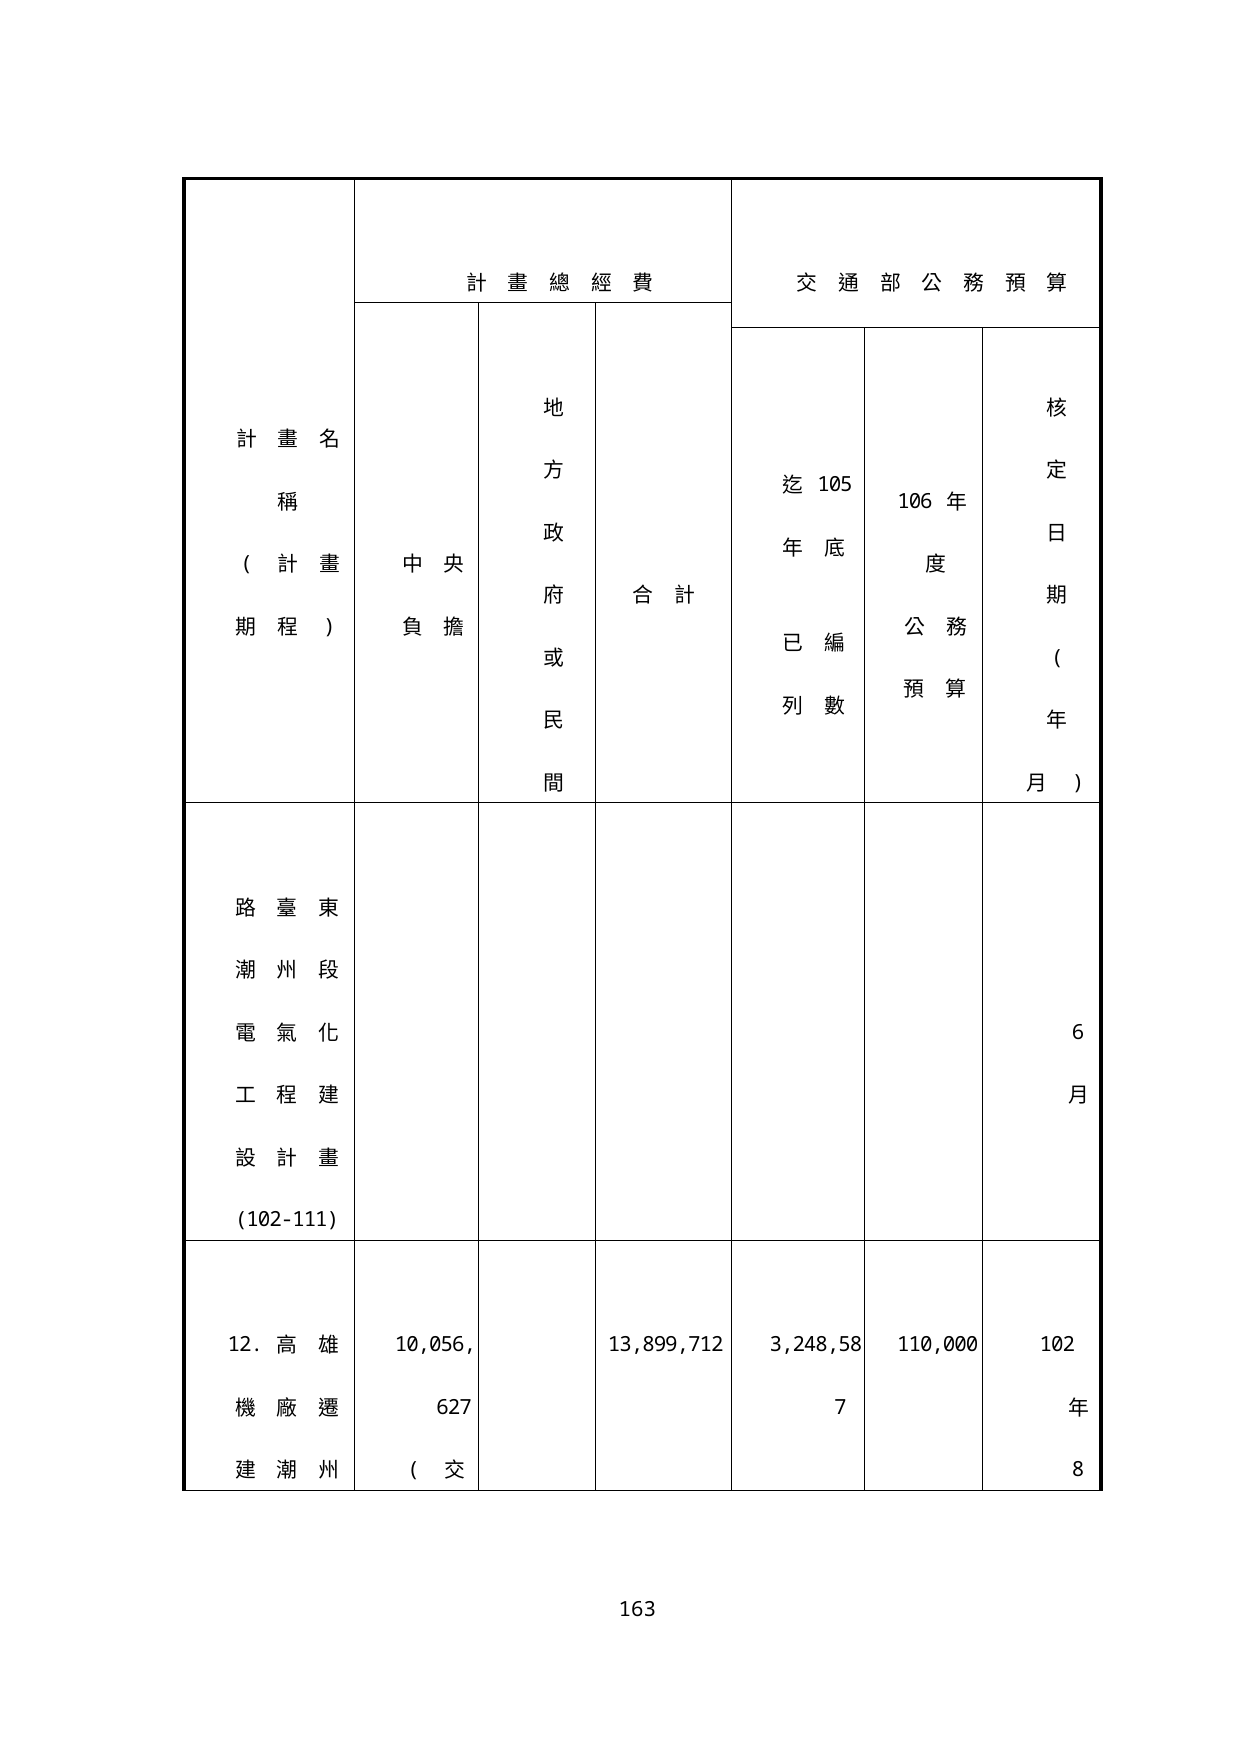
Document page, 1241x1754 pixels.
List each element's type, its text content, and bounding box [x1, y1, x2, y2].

table_header 交通部公務預算編列情形 [732, 180, 1099, 327]
table_cell 中央負擔 [355, 303, 478, 802]
table_cell 12.高雄機廠遷建潮州 [186, 1241, 354, 1490]
table_cell 6月 [983, 803, 1099, 1240]
table_cell 13,899,712 [596, 1241, 731, 1490]
table_cell 110,000 [865, 1241, 982, 1490]
table_cell 核定日期 (年月) [983, 328, 1099, 802]
table_cell 迄105年底 已編列數 [732, 328, 864, 802]
table_cell [479, 1241, 595, 1490]
table_cell [355, 803, 478, 1240]
table_cell 102年8 [983, 1241, 1099, 1490]
table_header 計畫總經費 [355, 180, 731, 302]
table_cell 3,248,587 [732, 1241, 864, 1490]
table_cell 10,056,627 (交 [355, 1241, 478, 1490]
table_cell 路臺東潮州段電氣化工程建設計畫(102-111) [186, 803, 354, 1240]
table_cell 地方政府或民間投資 [479, 303, 595, 802]
table_cell [596, 803, 731, 1240]
table_cell 合計 [596, 303, 731, 802]
table_cell [732, 803, 864, 1240]
table_cell [865, 803, 982, 1240]
table_cell 106年度 公務預算 [865, 328, 982, 802]
table_cell - [479, 803, 595, 1240]
table_header 計畫名稱 (計畫期程) [186, 180, 354, 802]
